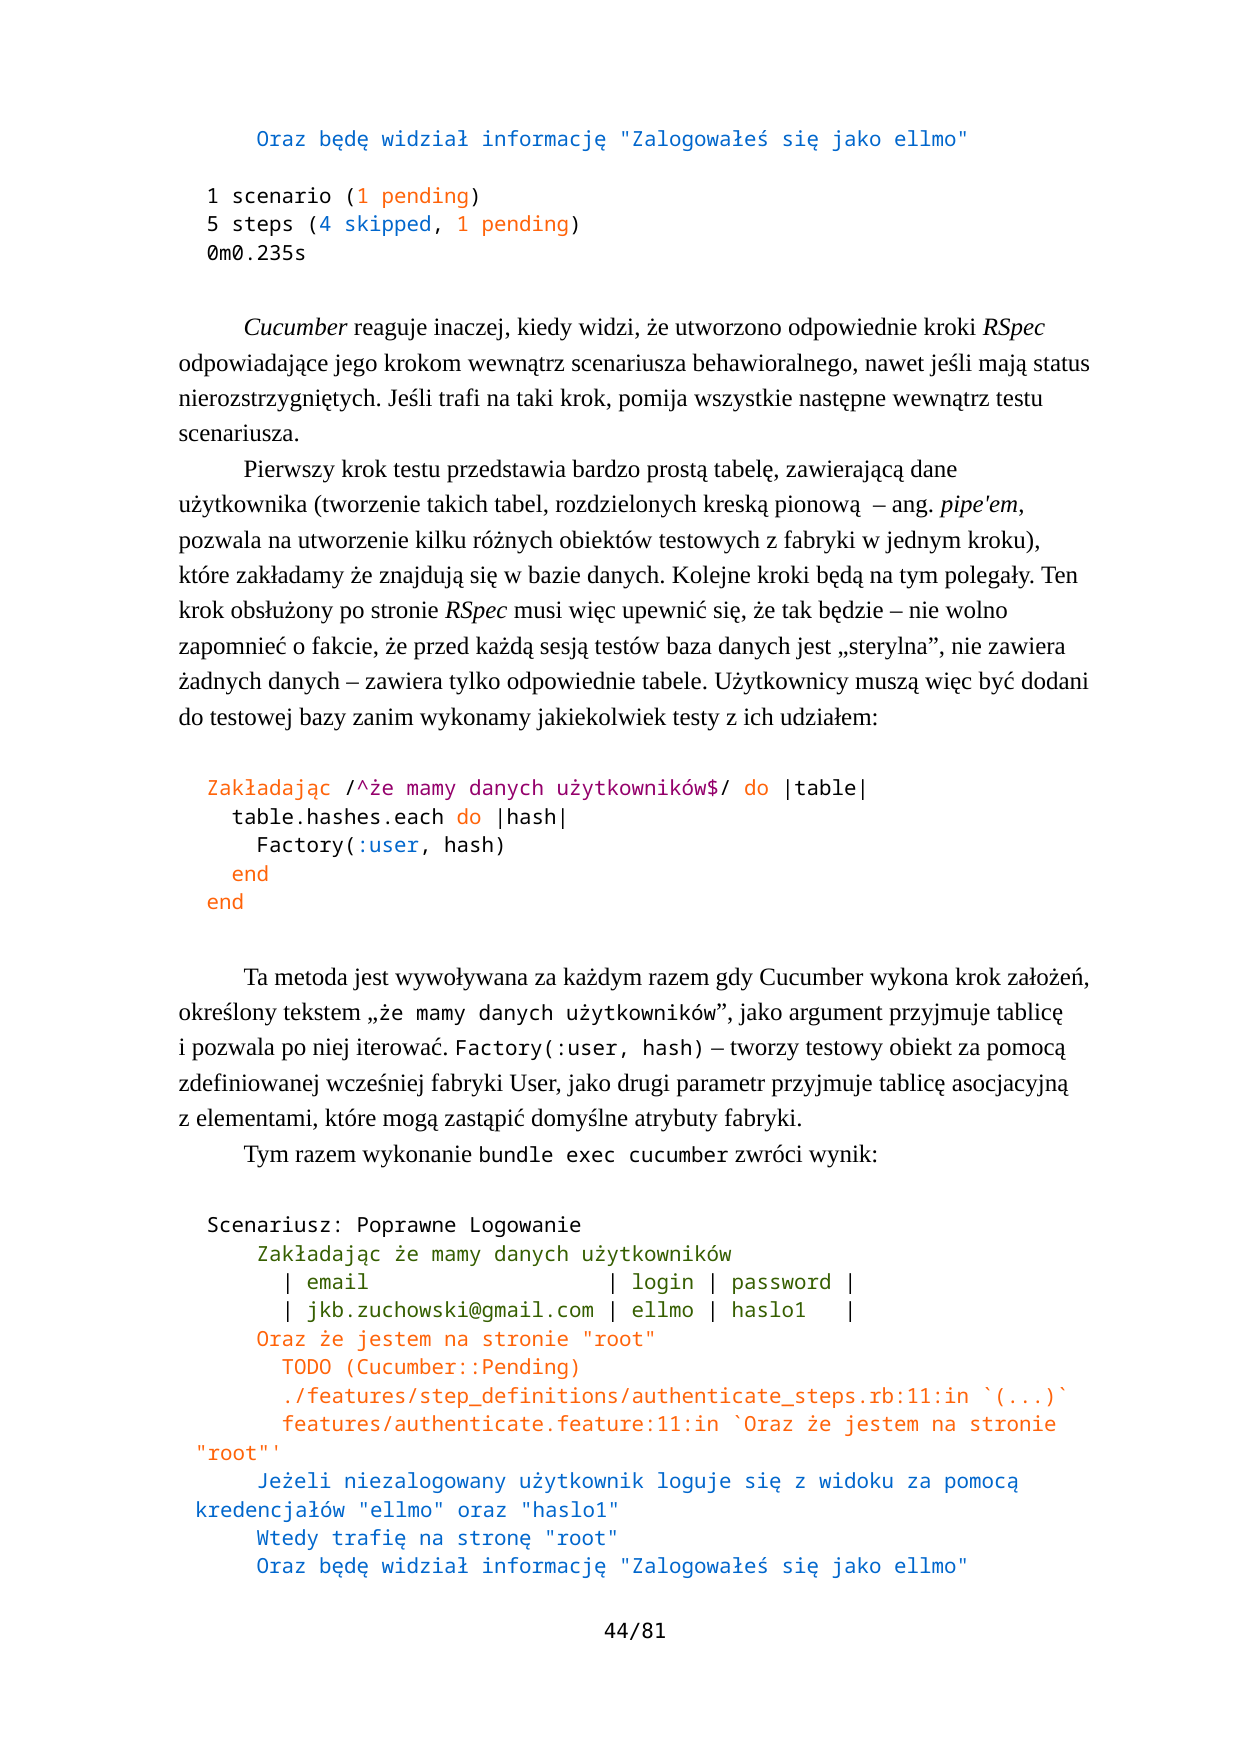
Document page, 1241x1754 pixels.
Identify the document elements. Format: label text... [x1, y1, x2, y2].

table_header Zakładając /^że mamy danych użytkowników$/ do |table| table.hashes.each do |hash| Factory(:user, hash) end end [177, 768, 1093, 921]
text Tym razem wykonanie bundle exec cucumber zwróci wynik: [178, 1134, 1093, 1169]
table_header Oraz będę widział informację "Zalogowałeś się jako ellmo" 1 scenario (1 pending) 5 steps (4 skipped, 1 pending) 0m0.235s [177, 118, 1093, 272]
table_header Scenariusz: Poprawne Logowanie Zakładając że mamy danych użytkowników | email | login | password | | jkb.zuchowski@gmail.com | ellmo | haslo1 | Oraz że jestem na stronie "root" TODO (Cucumber::Pending) ./features/step_definitions/authenticate_steps.rb:11:in `(...)` features/authenticate.feature:11:in `Oraz że jestem na stronie "root"' Jeżeli niezalogowany użytkownik loguje się z widoku za pomocą kredencjałów "ellmo" oraz "haslo1" Wtedy trafię na stronę "root" Oraz będę widział informację "Zalogowałeś się jako ellmo" [177, 1205, 1093, 1586]
text Cucumber reaguje inaczej, kiedy widzi, że utworzono odpowiednie kroki RSpec odpowiadające jego krokom wewnątrz scenariusza behawioralnego, nawet jeśli mają status nierozstrzygniętych. Jeśli trafi na taki krok, pomija wszystkie następne wewnątrz testu scenariusza. [178, 307, 1093, 449]
text Ta metoda jest wywoływana za każdym razem gdy Cucumber wykona krok założeń, określony tekstem „że mamy danych użytkowników”, jako argument przyjmuje tablicę i pozwala po niej iterować. Factory(:user, hash) – tworzy testowy obiekt za pomocą zdefiniowanej wcześniej fabryki User, jako drugi parametr przyjmuje tablicę asocjacyjną z elementami, które mogą zastąpić domyślne atrybuty fabryki. [178, 957, 1093, 1134]
text Pierwszy krok testu przedstawia bardzo prostą tabelę, zawierającą dane użytkownika (tworzenie takich tabel, rozdzielonych kreską pionową – ang. pipe'em, pozwala na utworzenie kilku różnych obiektów testowych z fabryki w jednym kroku), które zakładamy że znajdują się w bazie danych. Kolejne kroki będą na tym polegały. Ten krok obsłużony po stronie RSpec musi więc upewnić się, że tak będzie – nie wolno zapomnieć o fakcie, że przed każdą sesją testów baza danych jest „sterylna”, nie zawiera żadnych danych – zawiera tylko odpowiednie tabele. Użytkownicy muszą więc być dodani do testowej bazy zanim wykonamy jakiekolwiek testy z ich udziałem: [178, 449, 1093, 732]
